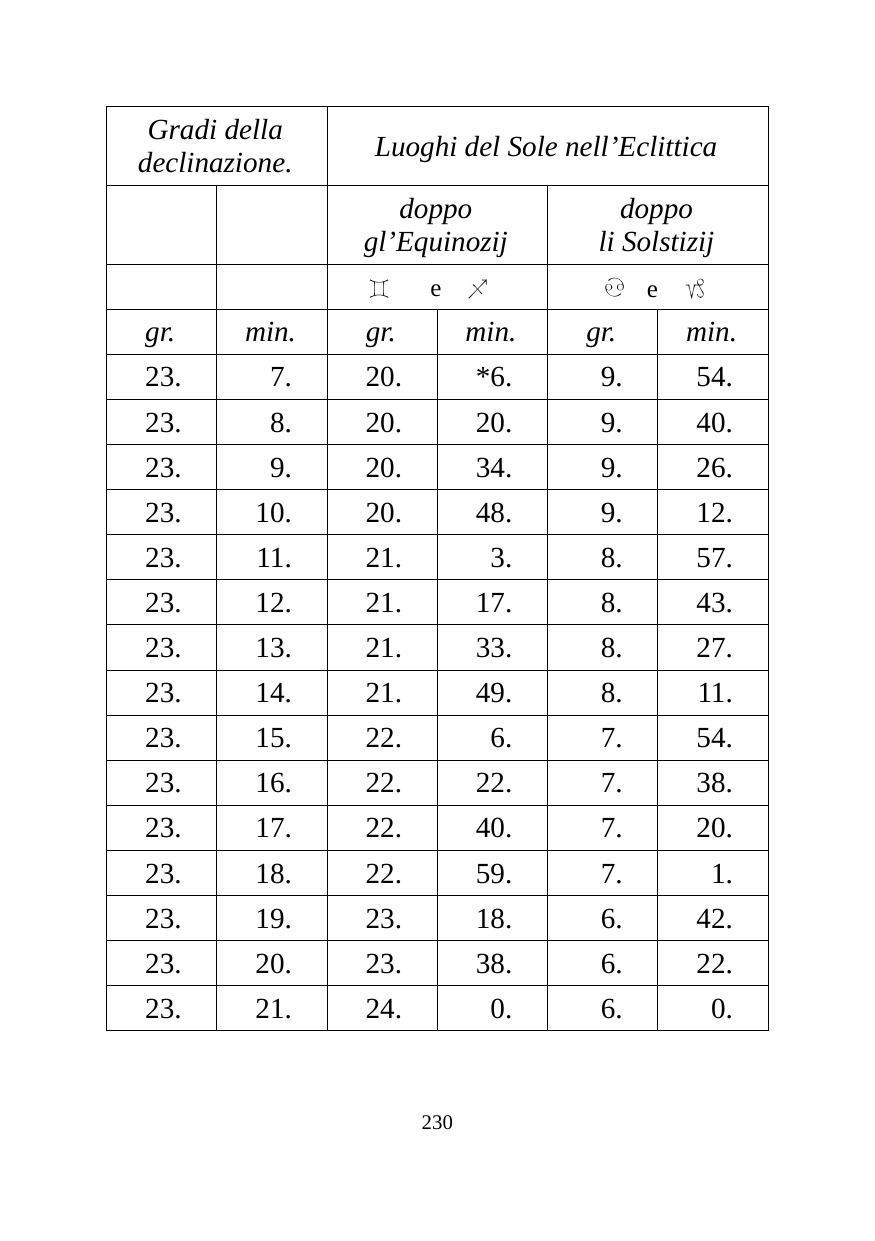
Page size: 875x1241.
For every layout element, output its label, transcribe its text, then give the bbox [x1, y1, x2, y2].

table_cell gr. [548, 310, 657, 354]
table_cell 9. [548, 490, 657, 534]
table_cell 14. [217, 671, 327, 714]
table_cell 40. [438, 806, 547, 850]
table_cell [217, 186, 327, 263]
table_cell 20. [438, 400, 547, 444]
table_cell 22. [438, 761, 547, 805]
table_cell 21. [328, 625, 437, 669]
table_cell 18. [438, 896, 547, 940]
table_cell 23. [107, 490, 216, 534]
picture [368, 278, 389, 299]
table_cell doppo gl’Equinozij [328, 186, 547, 263]
table_cell 43. [658, 580, 768, 624]
table_cell 49. [438, 671, 547, 714]
table_cell 6. [438, 716, 547, 760]
table_cell 23. [328, 896, 437, 940]
table_cell 19. [217, 896, 327, 940]
table_cell 7. [548, 851, 657, 895]
table_cell 23. [107, 896, 216, 940]
table_cell 0. [438, 986, 547, 1030]
table_cell 20. [217, 941, 327, 985]
table_cell gr. [328, 310, 437, 354]
table_cell 13. [217, 625, 327, 669]
table_cell e [328, 265, 547, 309]
table_cell e [548, 265, 768, 309]
table_cell 21. [328, 535, 437, 579]
table_cell 15. [217, 716, 327, 760]
table_cell 22. [328, 716, 437, 760]
table_cell 17. [438, 580, 547, 624]
picture [467, 279, 488, 300]
table_cell doppo li Solstizij [548, 186, 768, 263]
table_header Gradi della declinazione. [107, 107, 327, 185]
table_cell 54. [658, 355, 768, 399]
table_cell 33. [438, 625, 547, 669]
table_cell [107, 186, 216, 263]
table_cell 38. [438, 941, 547, 985]
table_cell 23. [107, 445, 216, 489]
table_cell 22. [328, 806, 437, 850]
table_cell 7. [217, 355, 327, 399]
table_cell 9. [548, 400, 657, 444]
table_cell 34. [438, 445, 547, 489]
table_cell 24. [328, 986, 437, 1030]
table_cell *6. [438, 355, 547, 399]
table_cell 40. [658, 400, 768, 444]
table_cell 23. [107, 761, 216, 805]
table_cell 23. [107, 355, 216, 399]
table_cell 48. [438, 490, 547, 534]
table_cell 22. [328, 761, 437, 805]
table_cell 54. [658, 716, 768, 760]
table_cell 38. [658, 761, 768, 805]
table_cell 23. [107, 625, 216, 669]
table_cell 23. [107, 806, 216, 850]
table_cell 57. [658, 535, 768, 579]
table_cell 20. [328, 355, 437, 399]
table_cell 3. [438, 535, 547, 579]
table_cell min. [658, 310, 768, 354]
table_cell 9. [548, 445, 657, 489]
table_cell 8. [548, 535, 657, 579]
table_cell 23. [107, 986, 216, 1030]
table_cell 23. [107, 400, 216, 444]
table_cell 18. [217, 851, 327, 895]
table_cell 11. [658, 671, 768, 714]
table_cell 59. [438, 851, 547, 895]
table_cell 20. [328, 445, 437, 489]
table_cell [107, 265, 216, 309]
table_cell 7. [548, 761, 657, 805]
table_cell 6. [548, 986, 657, 1030]
table_cell 8. [217, 400, 327, 444]
table_cell 23. [107, 580, 216, 624]
table_cell 11. [217, 535, 327, 579]
table_cell 21. [328, 671, 437, 714]
picture [684, 278, 705, 299]
table_cell 20. [658, 806, 768, 850]
table_cell min. [217, 310, 327, 354]
table_cell 9. [217, 445, 327, 489]
table_cell 23. [107, 535, 216, 579]
table_cell 7. [548, 806, 657, 850]
table_cell 22. [658, 941, 768, 985]
table_cell 9. [548, 355, 657, 399]
table_cell 0. [658, 986, 768, 1030]
table_cell 26. [658, 445, 768, 489]
table_cell 8. [548, 671, 657, 714]
table_cell 10. [217, 490, 327, 534]
table_cell 16. [217, 761, 327, 805]
table_cell 22. [328, 851, 437, 895]
table_cell 12. [658, 490, 768, 534]
picture [604, 277, 625, 298]
table_cell gr. [107, 310, 216, 354]
table_header Luoghi del Sole nell’Eclittica [328, 107, 768, 185]
table_cell 1. [658, 851, 768, 895]
table_cell 27. [658, 625, 768, 669]
table_cell 8. [548, 580, 657, 624]
table_cell 23. [107, 851, 216, 895]
table_cell 6. [548, 896, 657, 940]
table_cell 7. [548, 716, 657, 760]
table_cell 23. [107, 716, 216, 760]
table_cell 23. [107, 671, 216, 714]
table_cell 20. [328, 490, 437, 534]
table_cell [217, 265, 327, 309]
table_cell 17. [217, 806, 327, 850]
table_cell 23. [328, 941, 437, 985]
table_cell 42. [658, 896, 768, 940]
table_cell 23. [107, 941, 216, 985]
table_cell 21. [217, 986, 327, 1030]
table_cell min. [438, 310, 547, 354]
table_cell 21. [328, 580, 437, 624]
table_cell 8. [548, 625, 657, 669]
table_cell 20. [328, 400, 437, 444]
table_cell 6. [548, 941, 657, 985]
table_cell 12. [217, 580, 327, 624]
